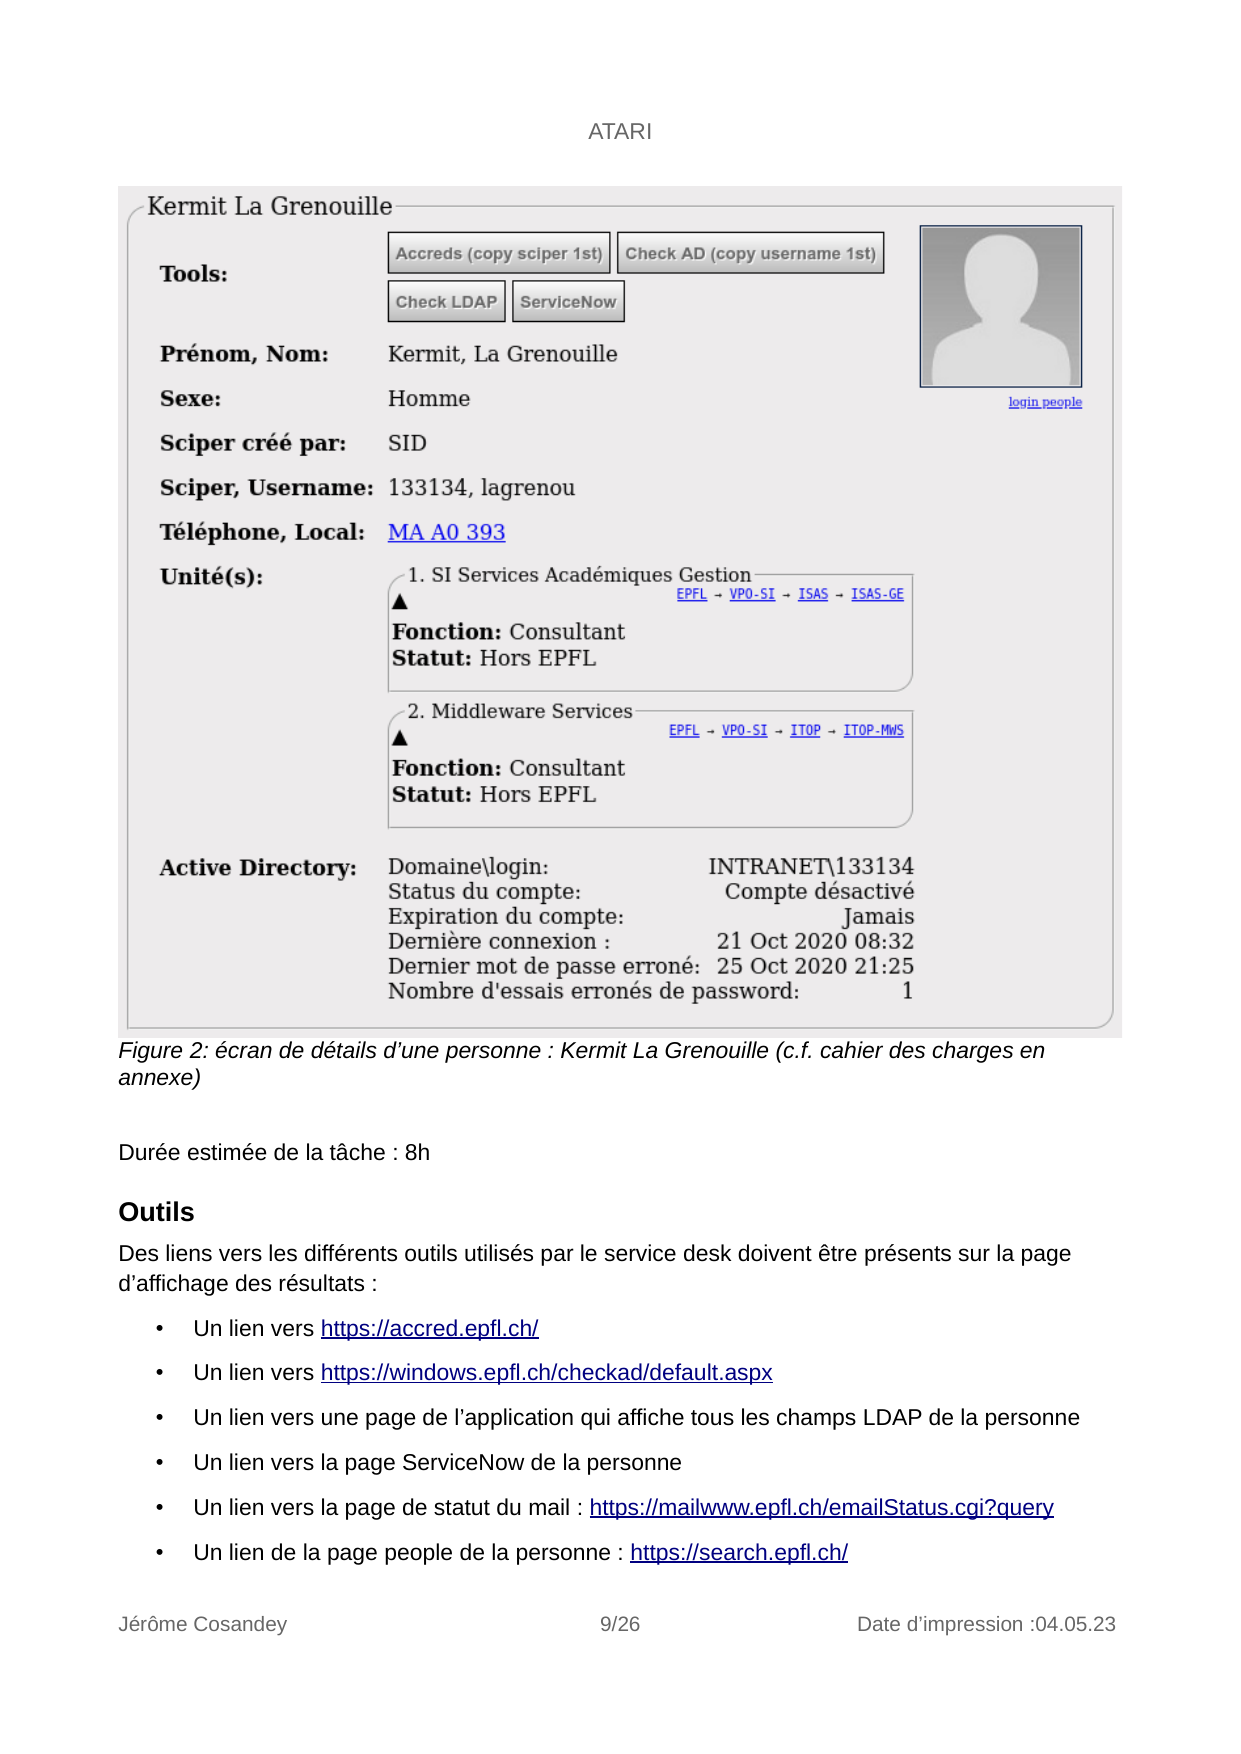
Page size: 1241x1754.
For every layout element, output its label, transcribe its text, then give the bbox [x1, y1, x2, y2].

list Un lien vers https://windows.epfl.ch/checkad/default.aspx [156, 1359, 1122, 1386]
list Un lien vers https://accred.epfl.ch/ [156, 1314, 1122, 1341]
list Un lien de la page people de la personne : https://search.epfl.ch/ [156, 1538, 1122, 1565]
list Un lien vers la page de statut du mail : https://mailwww.epfl.ch/emailStatus.cgi?query [156, 1494, 1122, 1520]
subtitle Outils [118, 1196, 1122, 1227]
list Un lien vers une page de l’application qui affiche tous les champs LDAP de la personne [156, 1404, 1122, 1431]
text Des liens vers les différents outils utilisés par le service desk doivent être présents sur la page d’affichage des résultats : [118, 1239, 1122, 1296]
picture [118, 186, 1123, 1038]
text Figure 2: écran de détails d’une personne : Kermit La Grenouille (c.f. cahier des charges en annexe) [118, 1038, 1122, 1090]
list Un lien vers la page ServiceNow de la personne [156, 1449, 1122, 1475]
text Durée estimée de la tâche : 8h [118, 1138, 1122, 1165]
